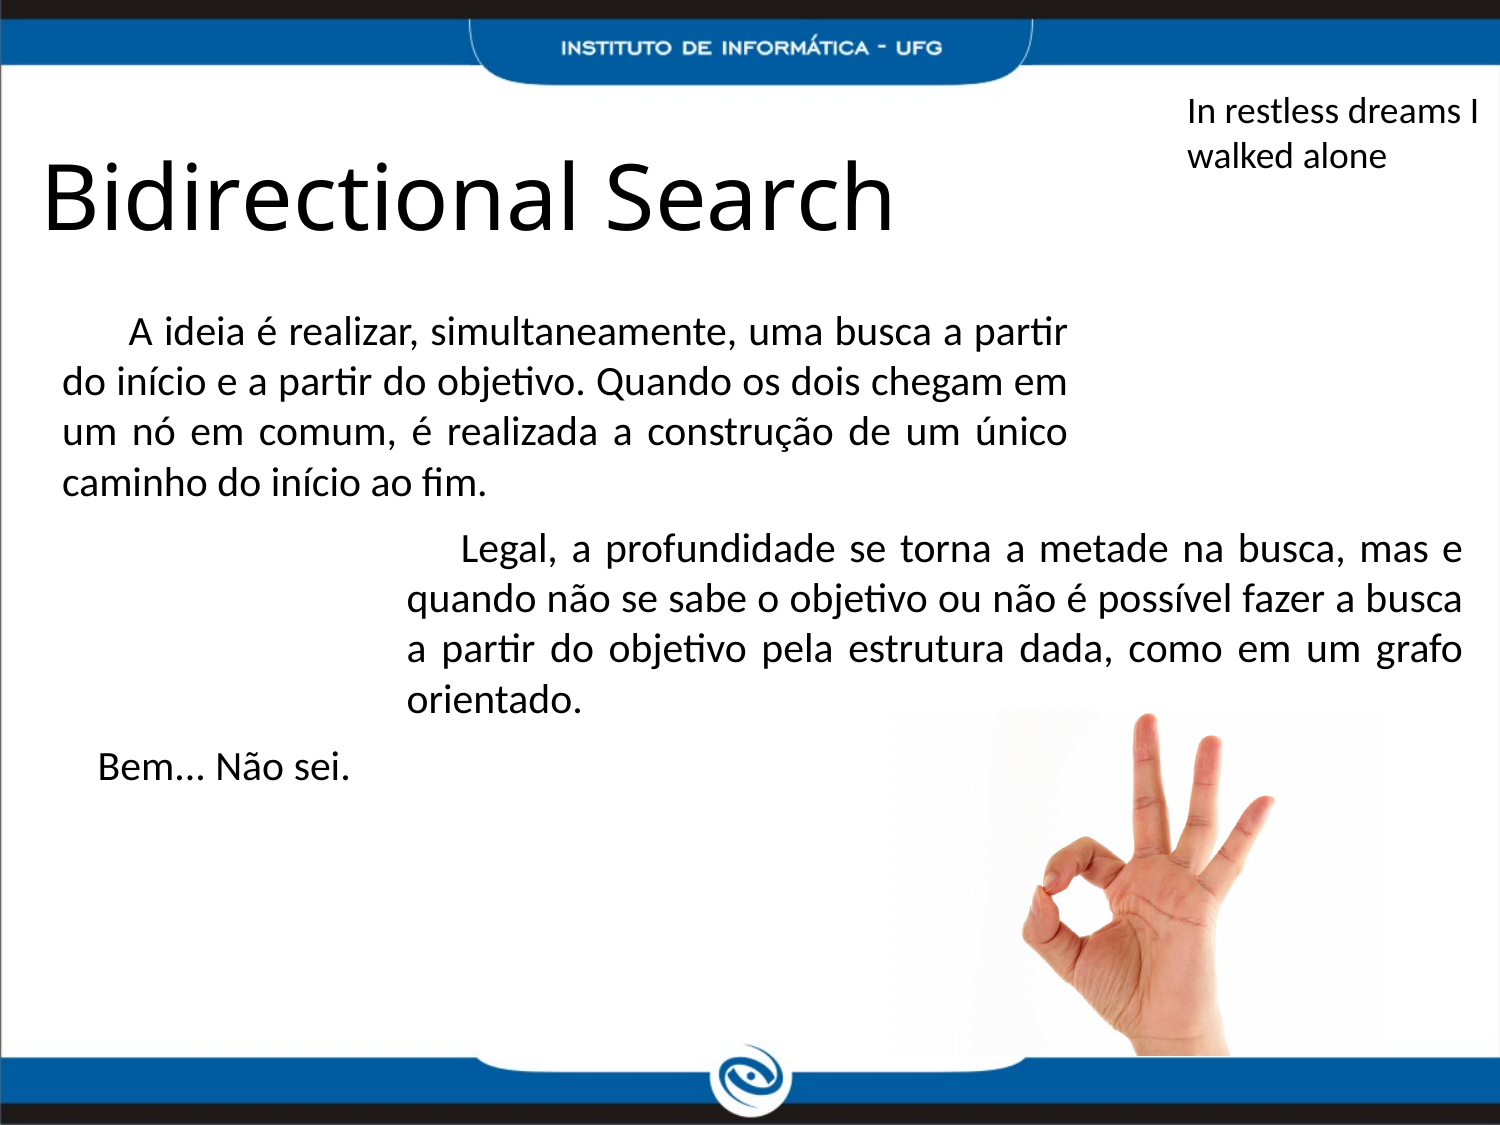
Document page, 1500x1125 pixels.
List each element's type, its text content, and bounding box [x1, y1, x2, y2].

text_box Legal, a profundidade se torna a metade na busca, mas e quando não se sabe o objetivo ou não é possível fazer a busca a partir do objetivo pela estrutura dada, como em um grafo orientado. [392, 514, 1479, 729]
picture [889, 710, 1387, 1056]
text_box Bidirectional Search [25, 131, 1113, 254]
text_box In restless dreams I walked alone [1172, 78, 1500, 185]
text_box Bem... Não sei. [26, 731, 889, 796]
text_box A ideia é realizar, simultaneamente, uma busca a partir do início e a partir do objetivo. Quando os dois chegam em um nó em comum, é realizada a construção de um único caminho do início ao fim. [47, 297, 1112, 512]
